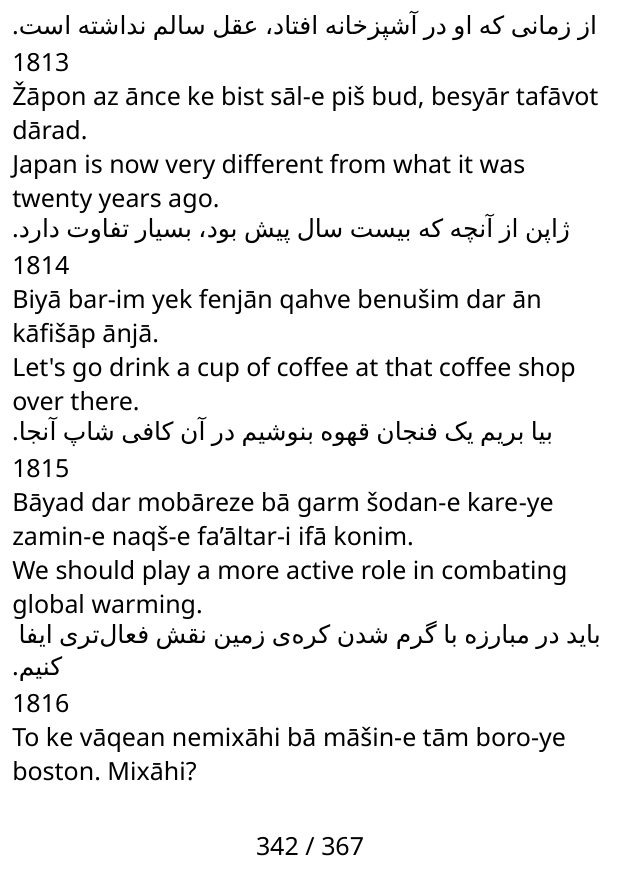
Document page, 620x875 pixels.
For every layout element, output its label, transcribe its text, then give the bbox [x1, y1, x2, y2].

text 1813 [12, 44, 607, 79]
text Let's go drink a cup of coffee at that coffee shop over there. [12, 350, 607, 418]
text از زمانی که او در آشپزخانه افتاد، عقل سالم نداشته است. [12, 12, 607, 44]
text Biyā bar-im yek fenjān qahve benušim dar ān kāfišāp ānjā. [12, 282, 607, 350]
text Japan is now very different from what it was twenty years ago. [12, 147, 607, 215]
text باید در مبارزه با گرم شدن کره‌ی زمین نقش فعال‌تری ایفا کنیم. [12, 621, 607, 686]
text 1815 [12, 450, 607, 484]
text To ke vāqean nemi‌xāhi bā māšin-e tām boro-ye boston. Mi‌xāhi? [12, 720, 607, 788]
text بیا بریم یک فنجان قهوه بنوشیم در آن کافی شاپ آنجا. [12, 418, 607, 450]
text Žāpon az ānce ke bist sāl-e piš bud, besyār tafāvot dārad. [12, 79, 607, 147]
text ژاپن از آنچه که بیست سال پیش بود، بسیار تفاوت دارد. [12, 215, 607, 247]
text We should play a more active role in combating global warming. [12, 553, 607, 621]
text Bāyad dar mobāreze bā garm šodan-e kare‌-ye zamin-e naqš-e fa’āl‌tar-i ifā konim. [12, 484, 607, 553]
text 1814 [12, 247, 607, 282]
text 1816 [12, 686, 607, 720]
